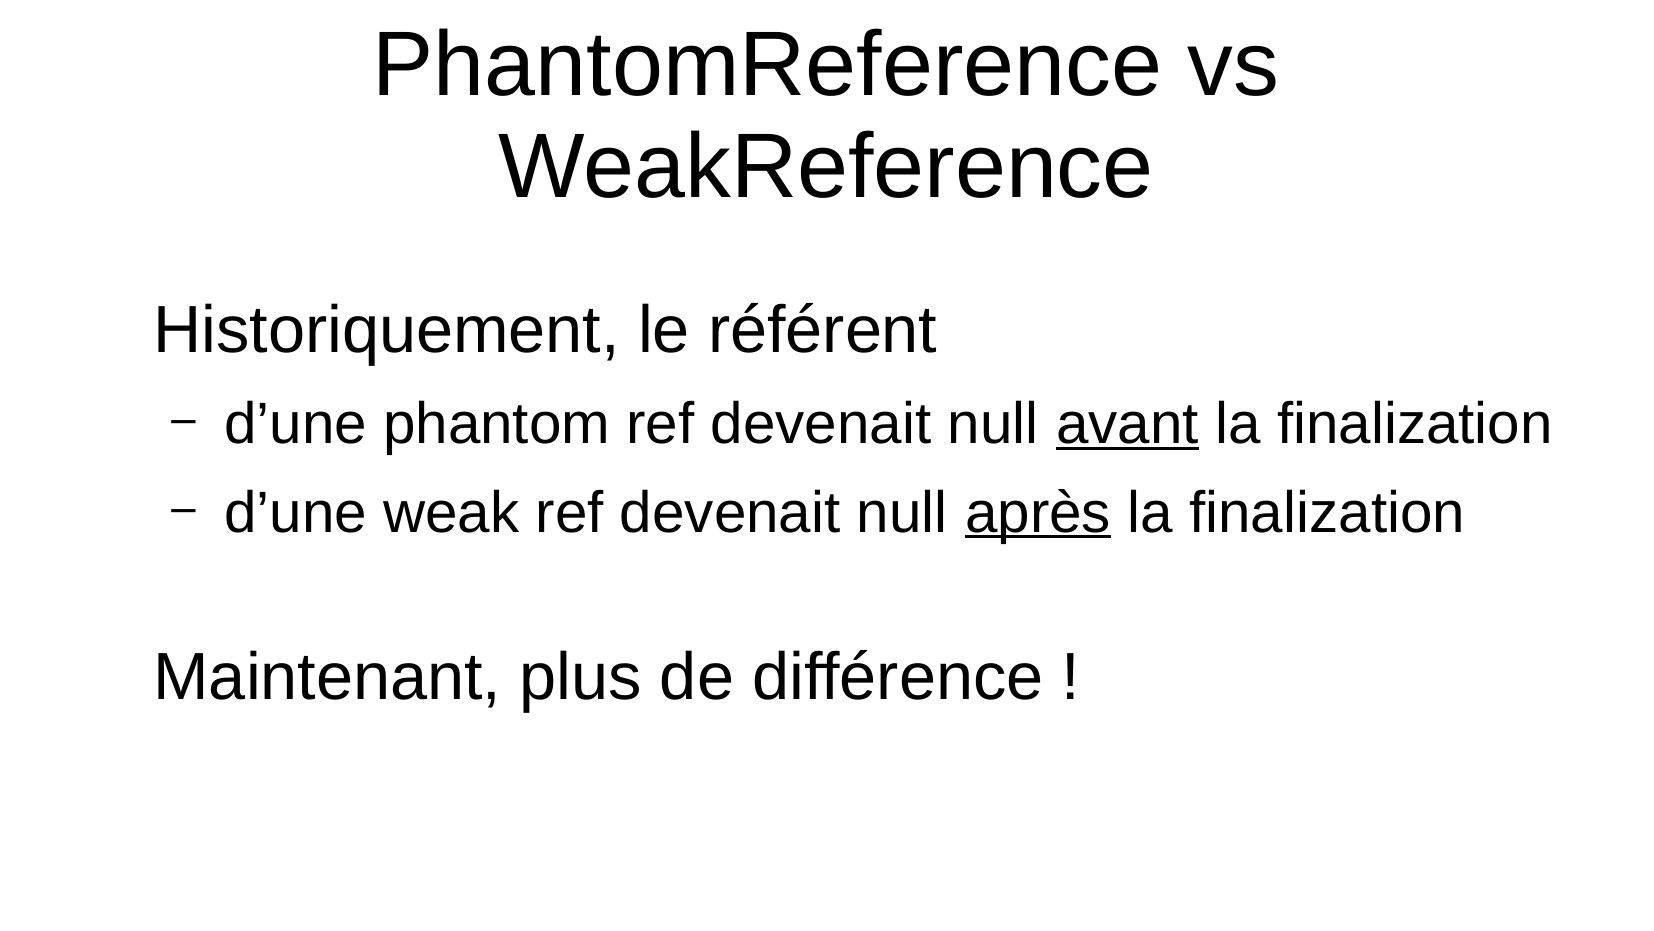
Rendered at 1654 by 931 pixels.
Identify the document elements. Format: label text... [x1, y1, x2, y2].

title PhantomReference vs WeakReference [82, 12, 1571, 217]
list Historiquement, le référent d’une phantom ref devenait null avant la finalization d’une weak ref devenait null après la finalization Maintenant, plus de différence ! [82, 217, 1571, 758]
